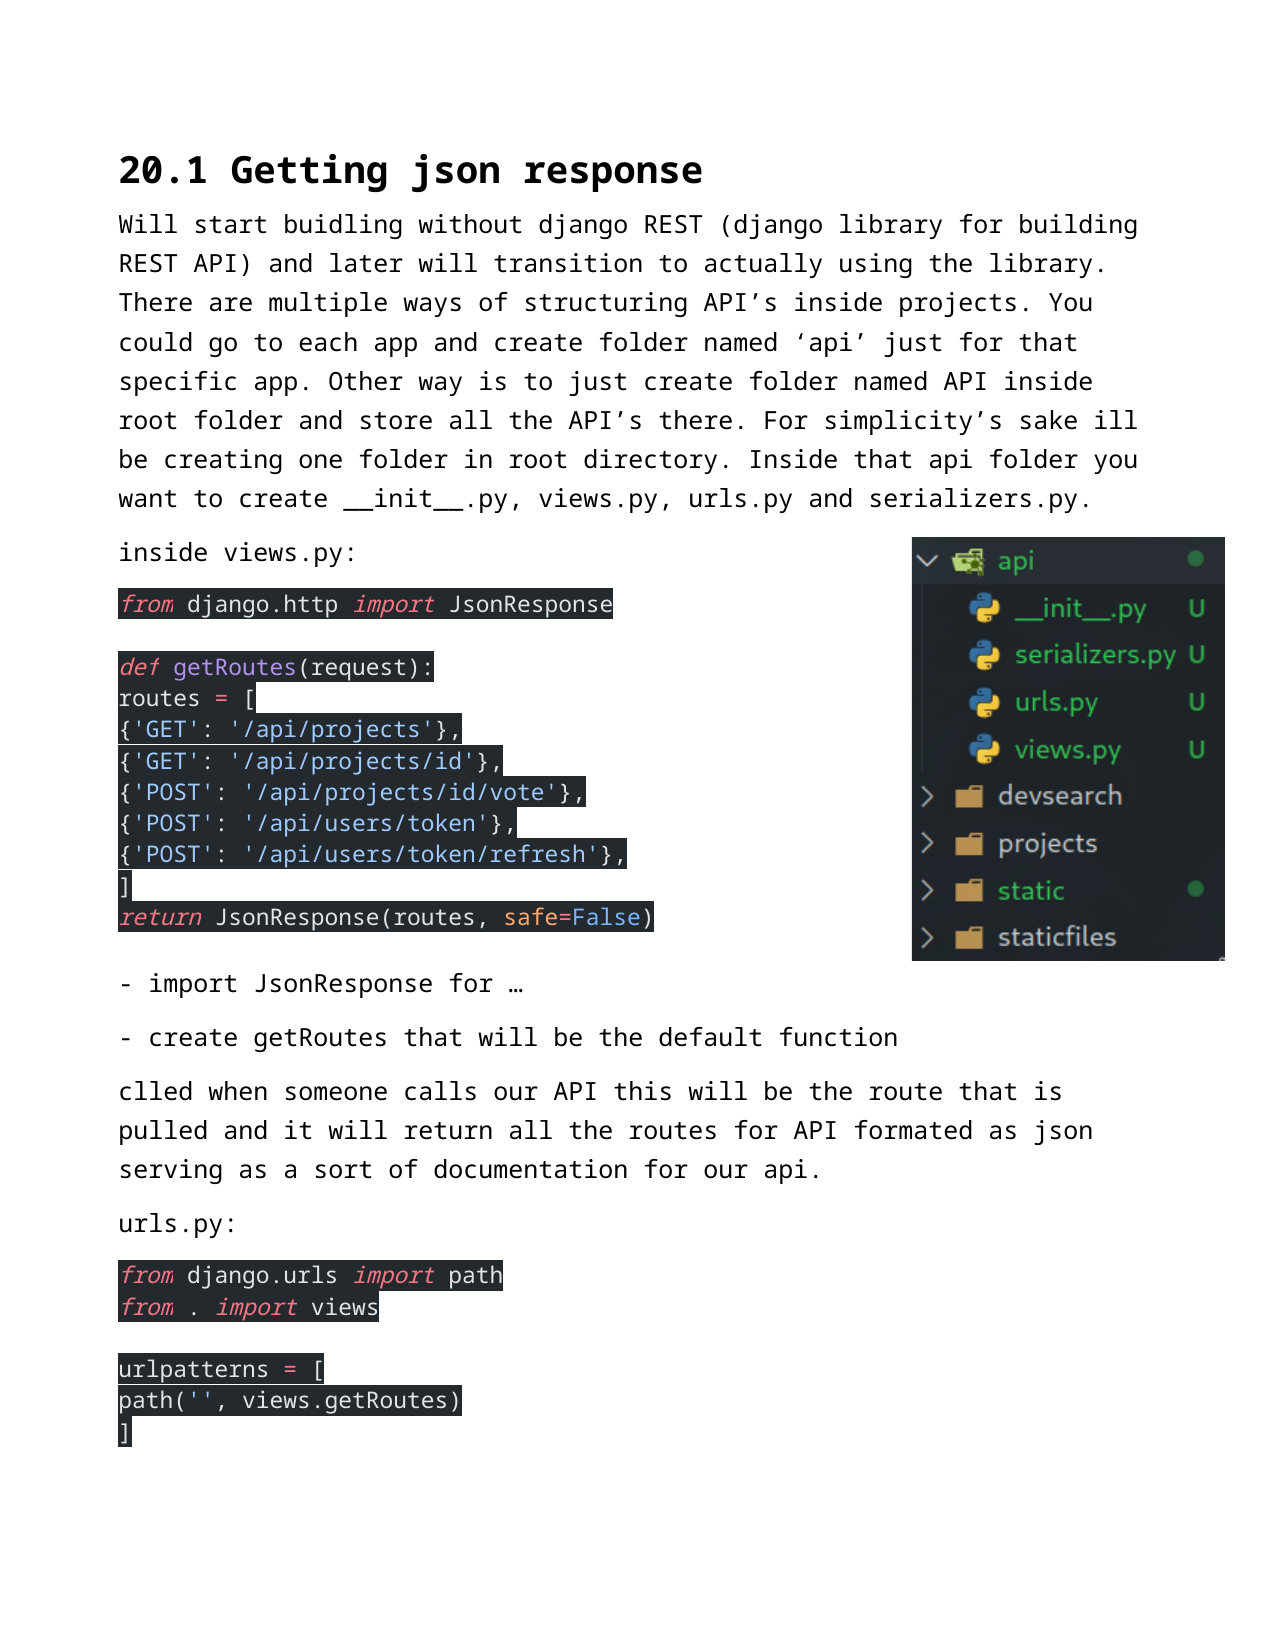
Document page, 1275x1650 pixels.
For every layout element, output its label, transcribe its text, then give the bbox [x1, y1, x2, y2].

text from . import views [118, 1291, 1157, 1322]
text routes = [ [118, 682, 911, 713]
text ] [118, 869, 911, 901]
text from django.http import JsonResponse [118, 588, 911, 619]
text path('', views.getRoutes) [118, 1384, 1157, 1416]
text urlpatterns = [ [118, 1353, 1157, 1384]
text {'GET': '/api/projects'}, [118, 713, 911, 744]
text return JsonResponse(routes, safe=False) [118, 901, 911, 932]
text from django.urls import path [118, 1259, 1157, 1291]
text - import JsonResponse for … [118, 966, 1157, 1000]
subtitle 20.1 Getting json response [118, 143, 1157, 194]
text clled when someone calls our API this will be the route that is pulled and it will return all the routes for API formated as json serving as a sort of documentation for our api. [118, 1074, 1157, 1186]
text {'POST': '/api/users/token/refresh'}, [118, 838, 911, 869]
text Will start buidling without django REST (django library for building REST API) and later will transition to actually using the library. There are multiple ways of structuring API’s inside projects. You could go to each app and create folder named ‘api’ just for that specific app. Other way is to just create folder named API inside root folder and store all the API’s there. For simplicity’s sake ill be creating one folder in root directory. Inside that api folder you want to create __init__.py, views.py, urls.py and serializers.py. [118, 207, 1157, 515]
text {'POST': '/api/users/token'}, [118, 807, 911, 838]
text - create getRoutes that will be the default function [118, 1020, 1157, 1054]
text ] [118, 1416, 1157, 1447]
picture [911, 537, 1225, 961]
text urls.py: [118, 1206, 1157, 1240]
text {'GET': '/api/projects/id'}, [118, 744, 911, 776]
text def getRoutes(request): [118, 651, 911, 682]
text inside views.py: [118, 534, 1157, 569]
text {'POST': '/api/projects/id/vote'}, [118, 776, 911, 807]
